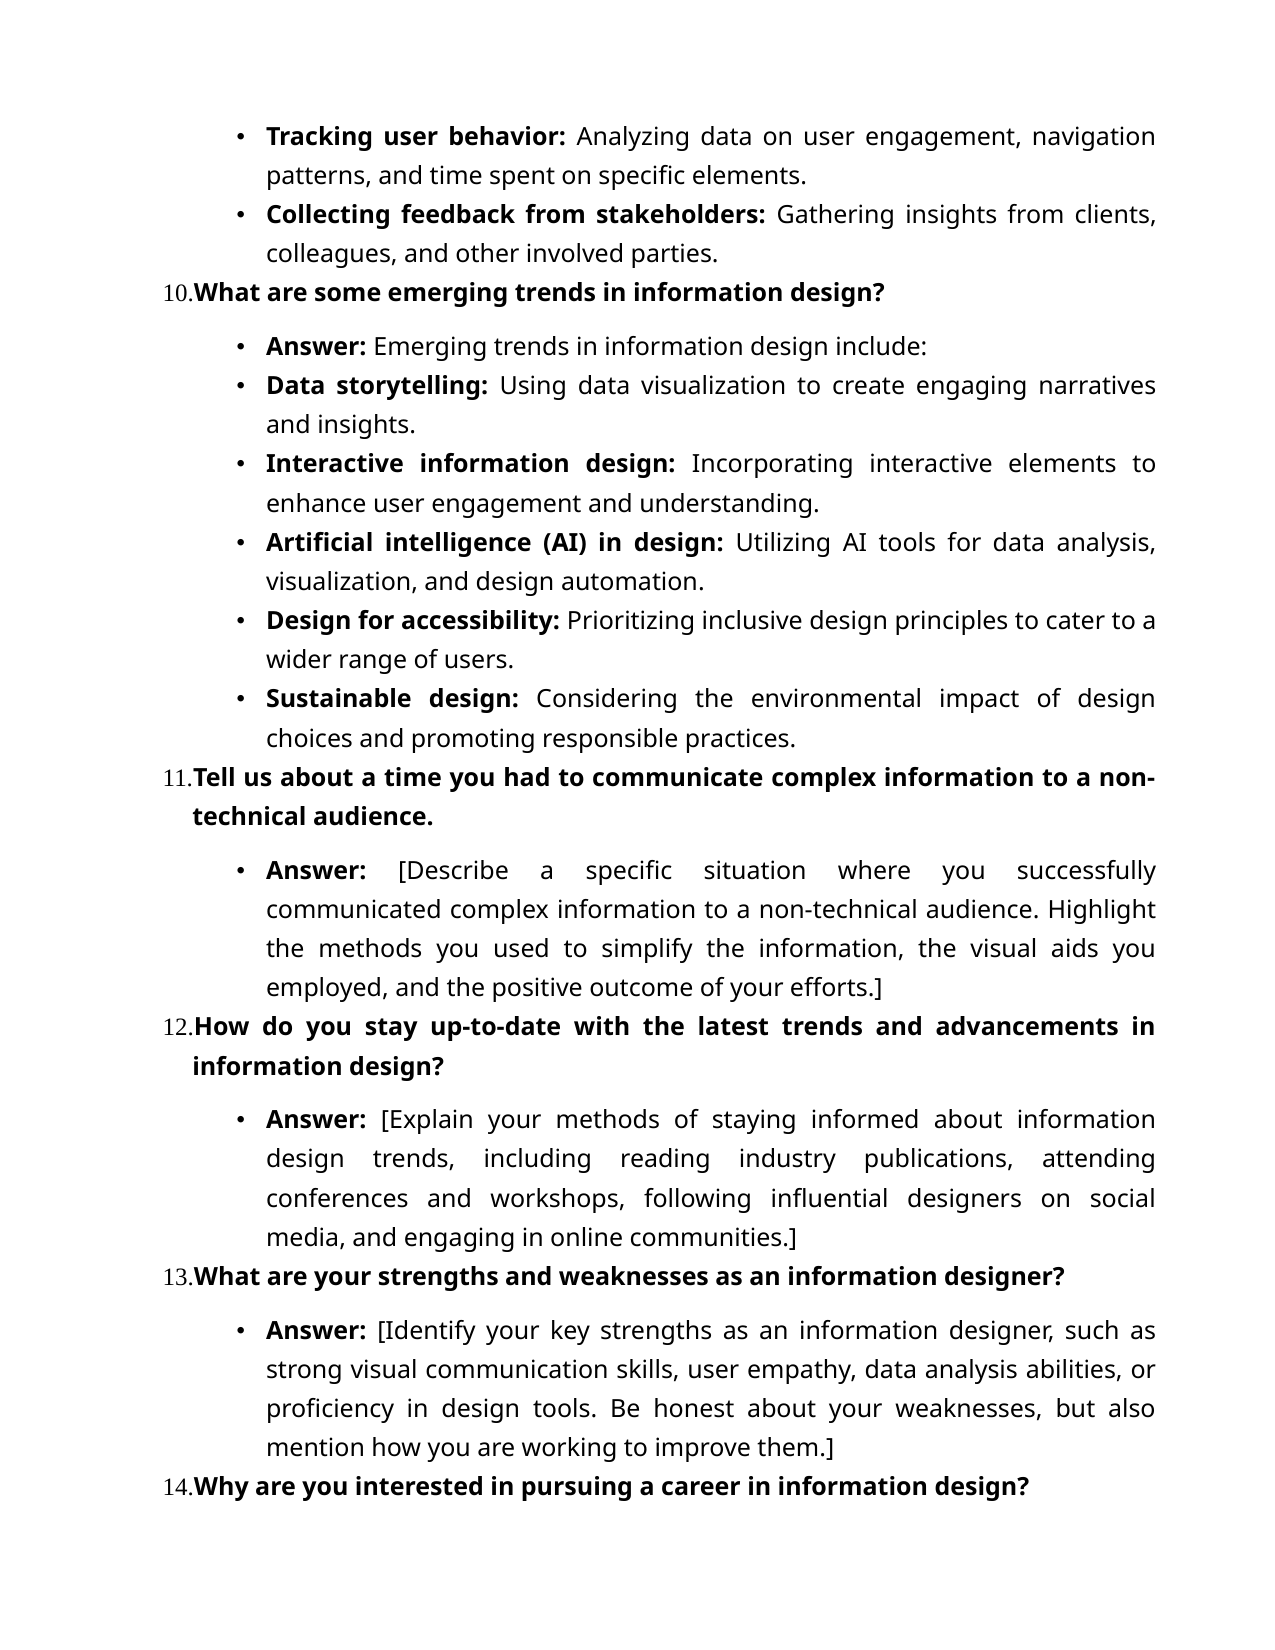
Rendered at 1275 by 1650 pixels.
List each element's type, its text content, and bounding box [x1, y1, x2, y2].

list Why are you interested in pursuing a career in information design? [162, 1469, 1157, 1503]
list What are some emerging trends in information design? [162, 275, 1157, 309]
list Tracking user behavior: Analyzing data on user engagement, navigation patterns, and time spent on specific elements. [236, 118, 1157, 191]
list Answer: [Identify your key strengths as an information designer, such as strong visual communication skills, user empathy, data analysis abilities, or proficiency in design tools. Be honest about your weaknesses, but also mention how you are working to improve them.] [236, 1312, 1157, 1464]
list Artificial intelligence (AI) in design: Utilizing AI tools for data analysis, visualization, and design automation. [236, 524, 1157, 598]
list How do you stay up-to-date with the latest trends and advancements in information design? [162, 1009, 1157, 1082]
list Answer: [Explain your methods of staying informed about information design trends, including reading industry publications, attending conferences and workshops, following influential designers on social media, and engaging in online communities.] [236, 1102, 1157, 1253]
list Sustainable design: Considering the environmental impact of design choices and promoting responsible practices. [236, 681, 1157, 754]
list Collecting feedback from stakeholders: Gathering insights from clients, colleagues, and other involved parties. [236, 196, 1157, 270]
list Interactive information design: Incorporating interactive elements to enhance user engagement and understanding. [236, 446, 1157, 519]
list Answer: Emerging trends in information design include: [236, 328, 1157, 363]
list What are your strengths and weaknesses as an information designer? [162, 1258, 1157, 1293]
list Data storytelling: Using data visualization to create engaging narratives and insights. [236, 368, 1157, 441]
list Tell us about a time you had to communicate complex information to a non-technical audience. [162, 759, 1157, 833]
list Answer: [Describe a specific situation where you successfully communicated complex information to a non-technical audience. Highlight the methods you used to simplify the information, the visual aids you employed, and the positive outcome of your efforts.] [236, 852, 1157, 1004]
list Design for accessibility: Prioritizing inclusive design principles to cater to a wider range of users. [236, 603, 1157, 676]
